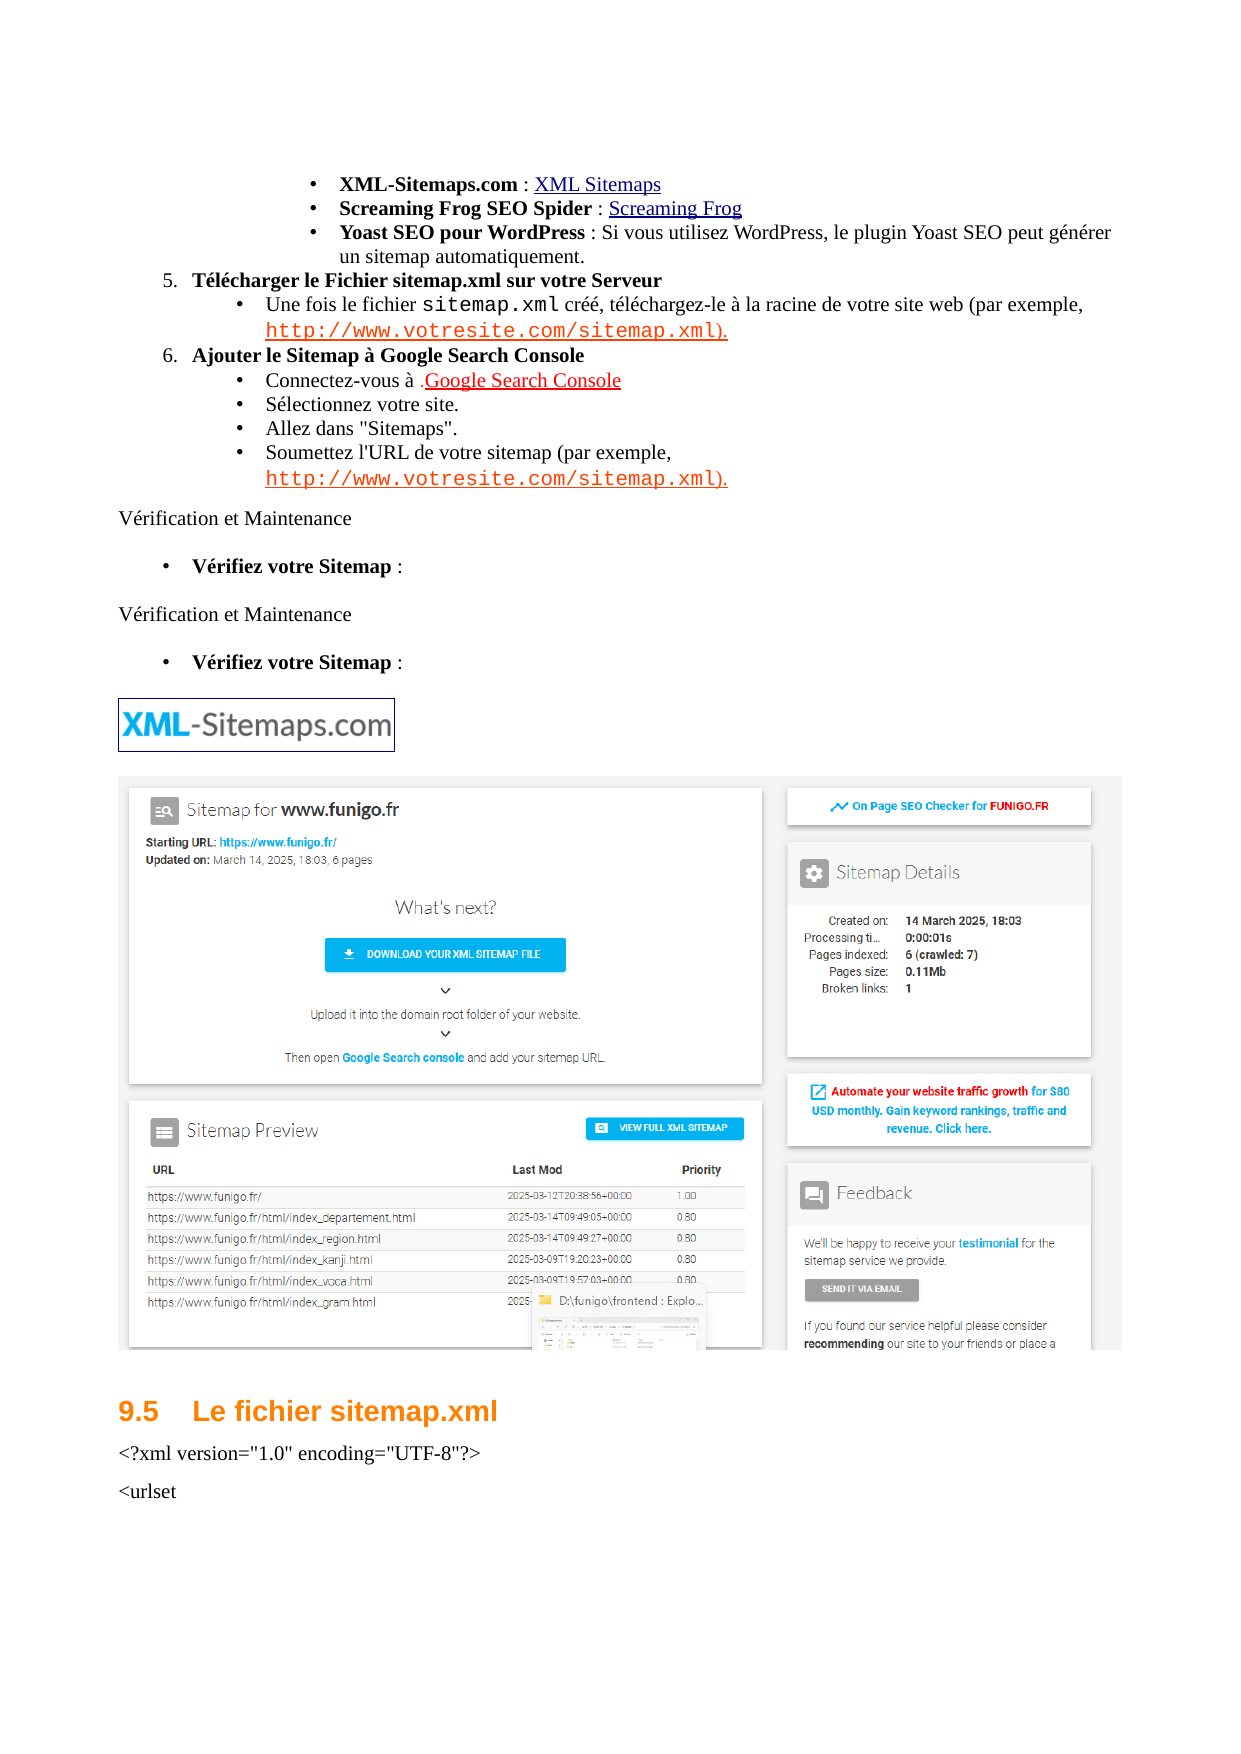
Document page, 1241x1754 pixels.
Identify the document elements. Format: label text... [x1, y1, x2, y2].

subtitle Le fichier sitemap.xml [118, 1394, 1122, 1428]
list Sélectionnez votre site. [236, 392, 1122, 416]
list XML-Sitemaps.com : XML Sitemaps [309, 172, 1122, 196]
list Soumettez l'URL de votre sitemap (par exemple, http://www.votresite.com/sitemap.xml). [236, 440, 1122, 491]
list Ajouter le Sitemap à Google Search Console [162, 343, 1122, 367]
text Vérification et Maintenance [118, 602, 1122, 626]
list Allez dans "Sitemaps". [236, 416, 1122, 440]
list Une fois le fichier sitemap.xml créé, téléchargez-le à la racine de votre site web (par exemple, http://www.votresite.com/sitemap.xml). [236, 292, 1122, 343]
list Screaming Frog SEO Spider : Screaming Frog [309, 196, 1122, 220]
text <urlset [118, 1479, 1122, 1503]
list Vérifiez votre Sitemap : [162, 554, 1122, 578]
picture [119, 699, 394, 751]
list Télécharger le Fichier sitemap.xml sur votre Serveur [162, 268, 1122, 292]
text Vérification et Maintenance [118, 506, 1122, 530]
text <?xml version="1.0" encoding="UTF-8"?> [118, 1441, 1122, 1464]
list Connectez-vous à .Google Search Console [236, 367, 1122, 392]
list Yoast SEO pour WordPress : Si vous utilisez WordPress, le plugin Yoast SEO peut générer un sitemap automatiquement. [309, 220, 1122, 268]
list Vérifiez votre Sitemap : [162, 650, 1122, 674]
picture [118, 776, 1123, 1350]
